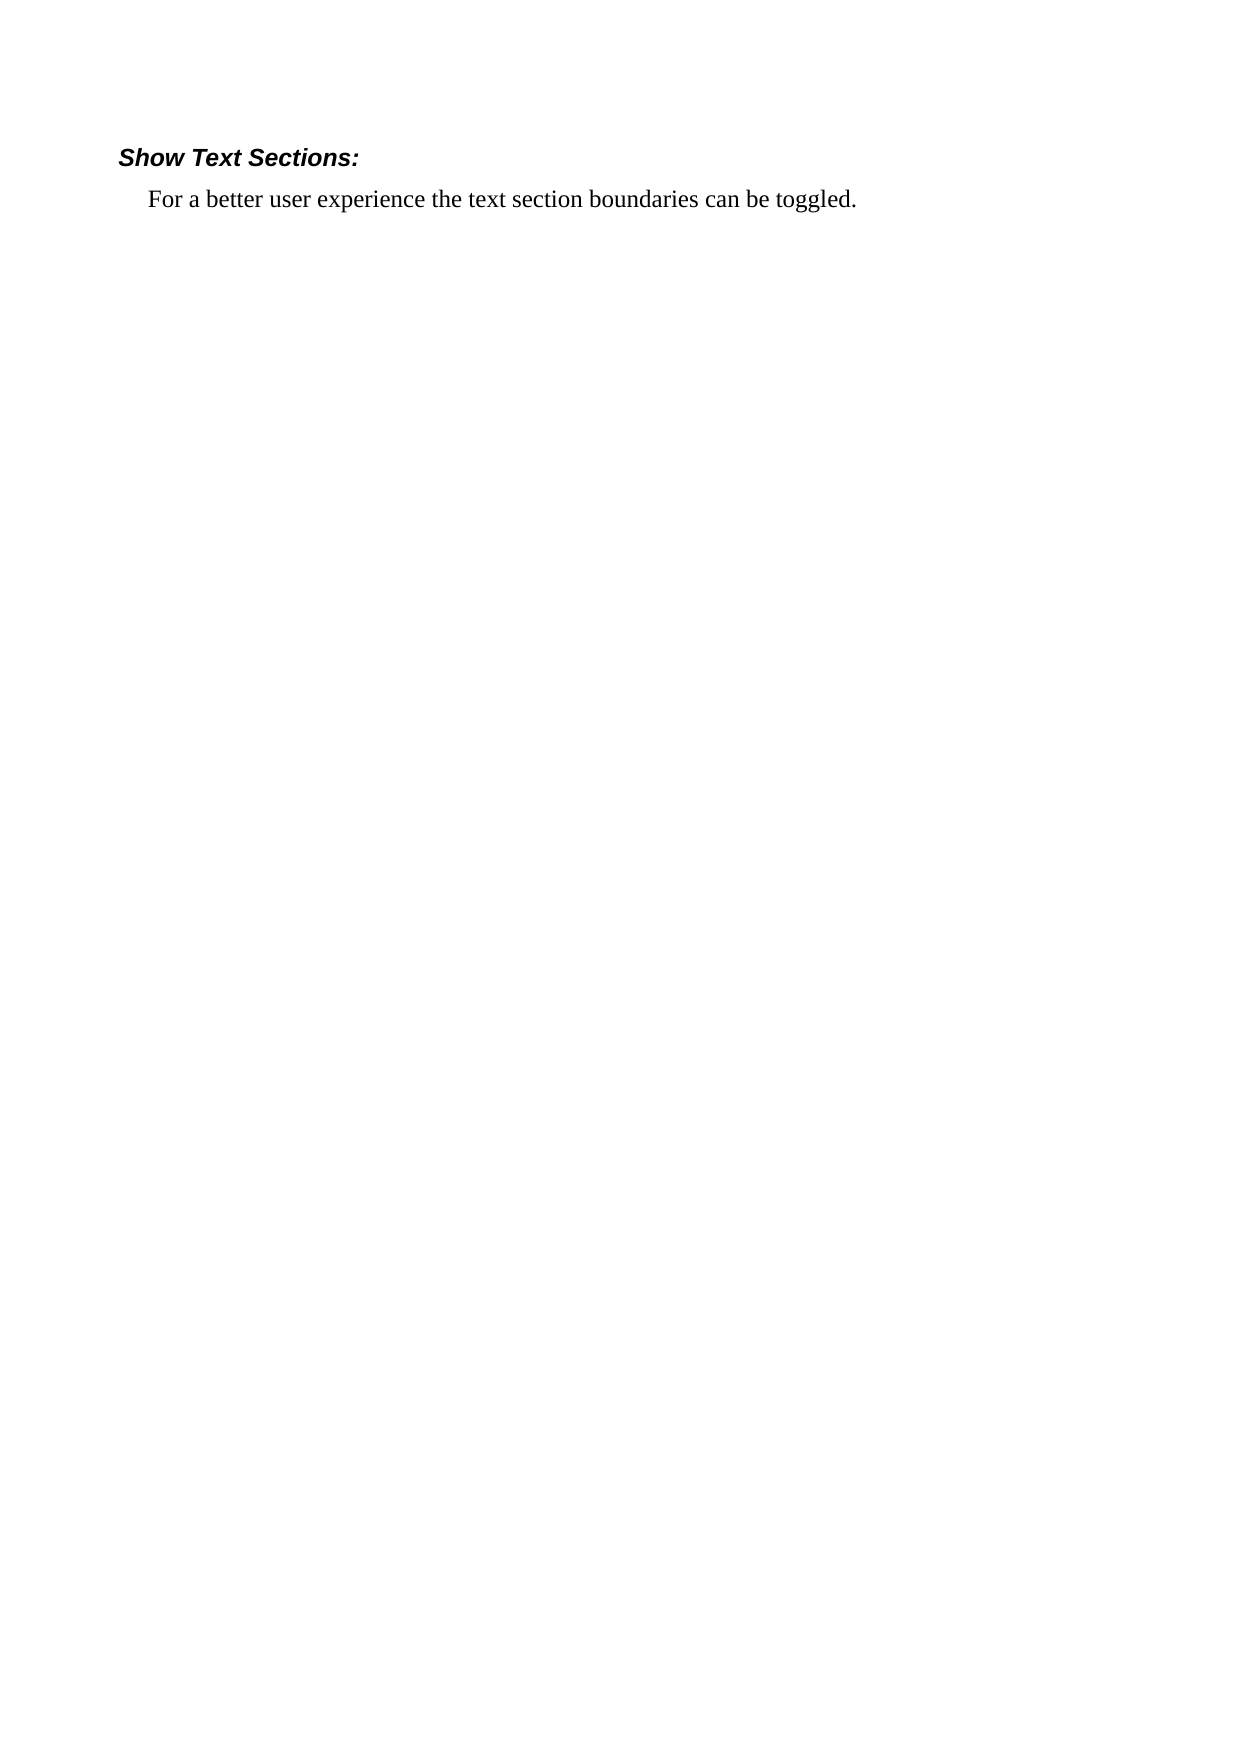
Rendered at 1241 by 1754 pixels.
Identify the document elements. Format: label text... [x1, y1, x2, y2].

text For a better user experience the text section boundaries can be toggled. [148, 184, 1122, 213]
subtitle Show Text Sections: [118, 143, 1122, 172]
